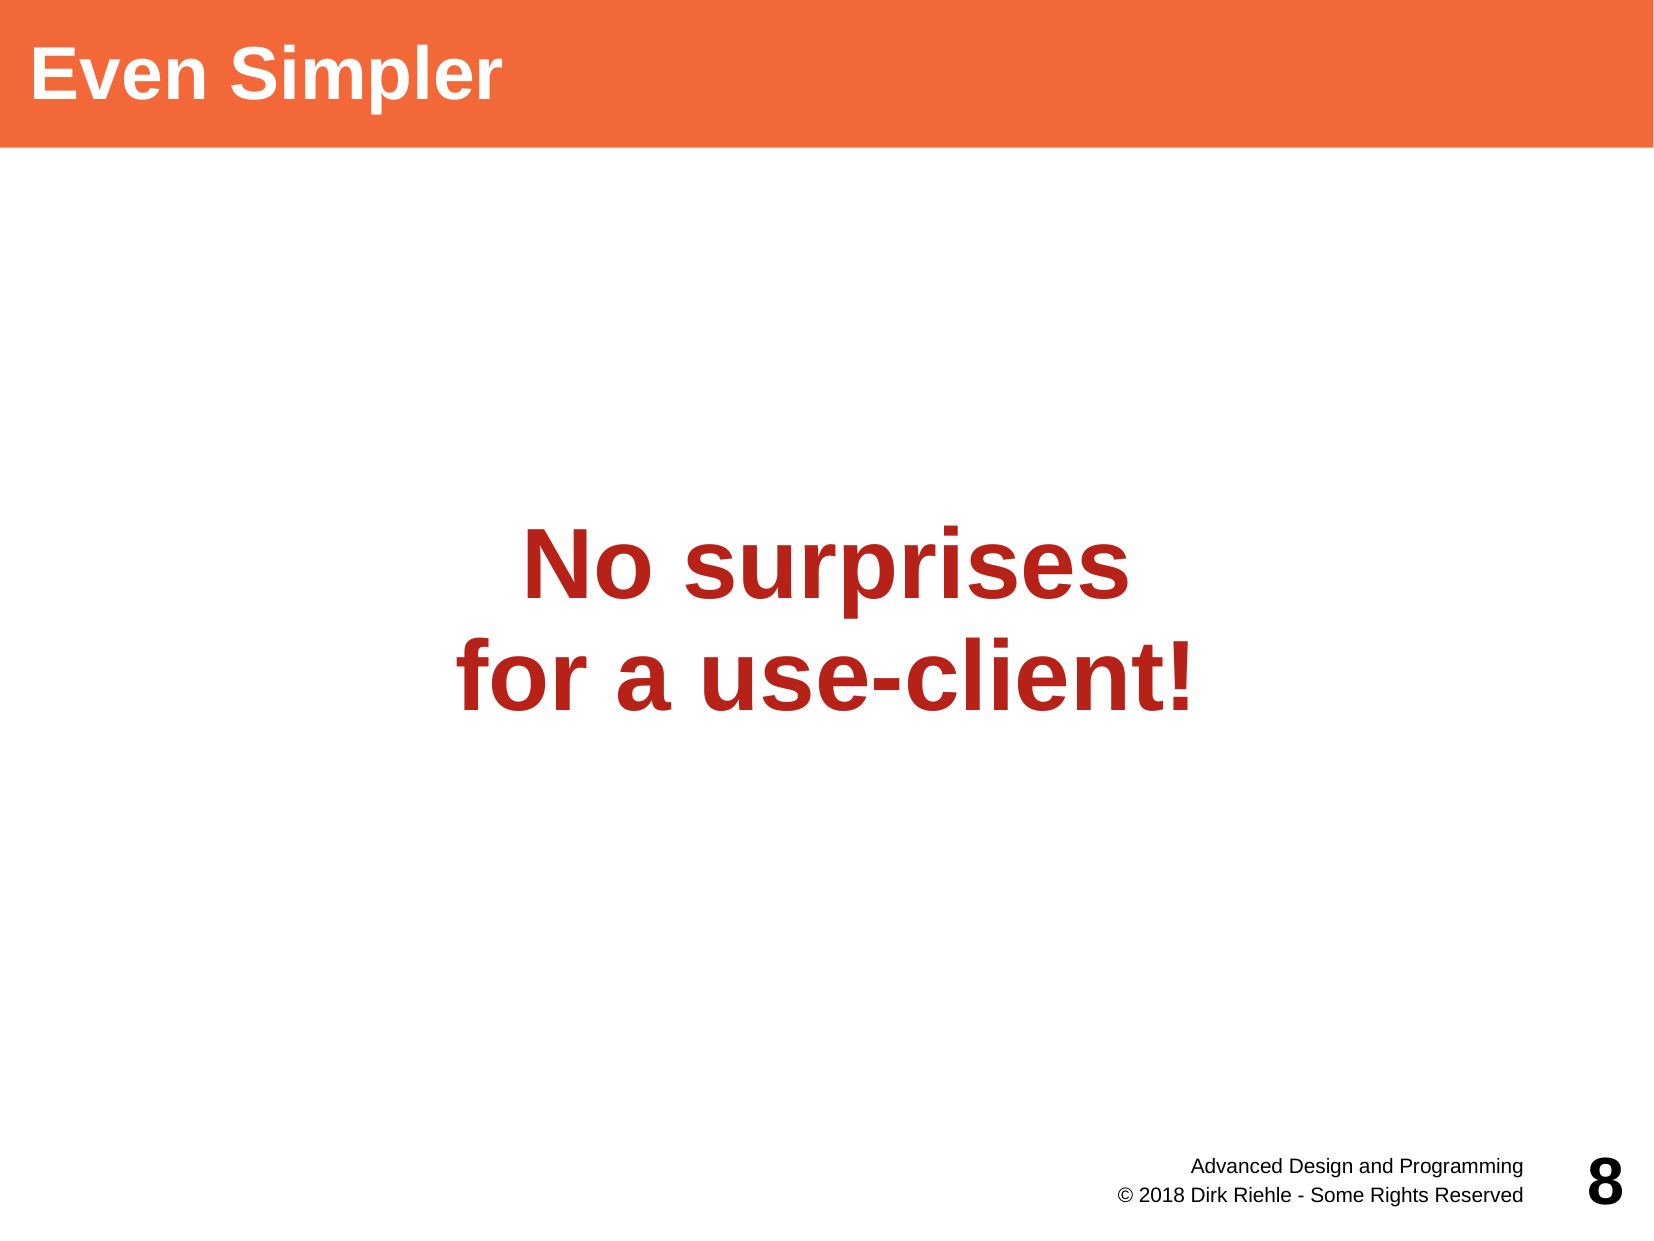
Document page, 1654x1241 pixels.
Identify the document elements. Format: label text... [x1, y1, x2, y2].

subtitle No surprises for a use-client! [29, 177, 1625, 1063]
title Even Simpler [0, 0, 1654, 148]
